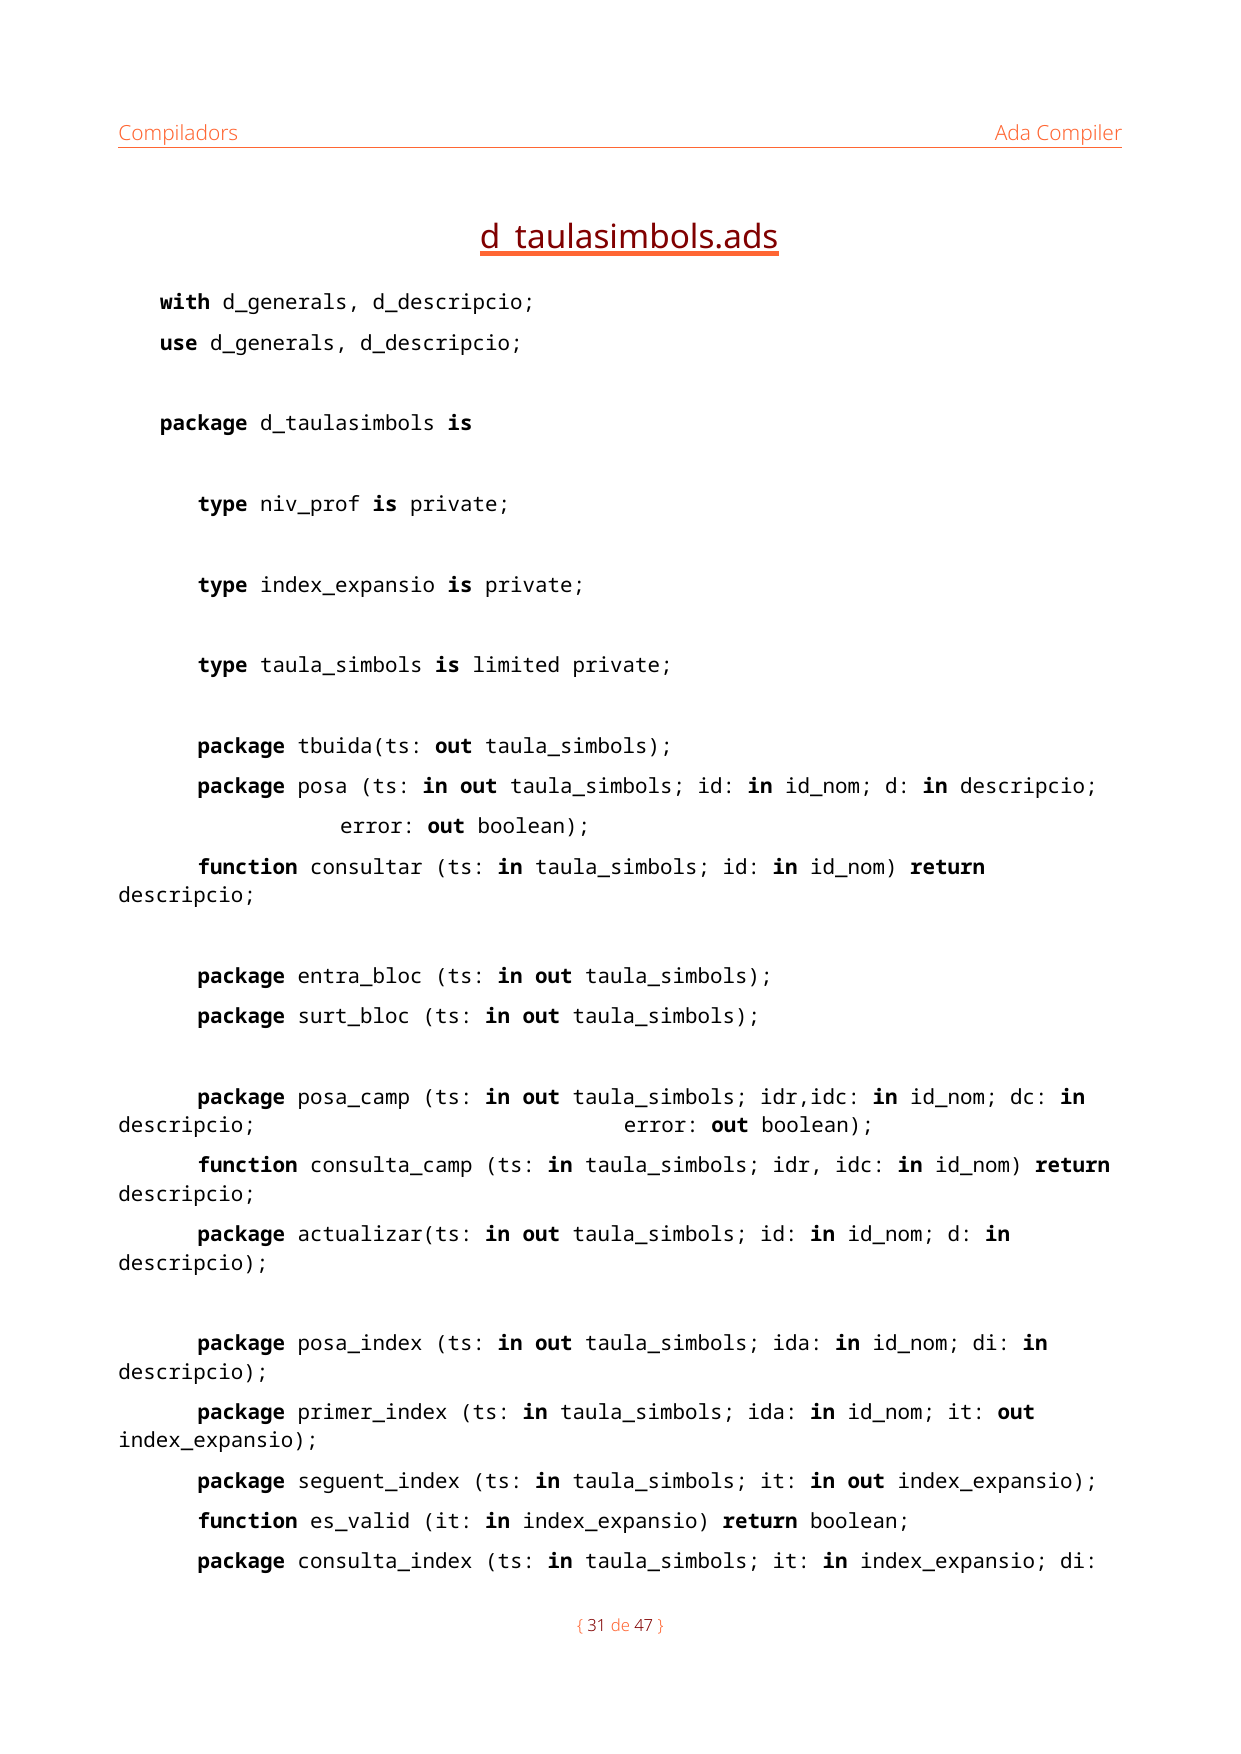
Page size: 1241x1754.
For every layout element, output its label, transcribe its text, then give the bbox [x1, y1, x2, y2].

text with d_generals, d_descripcio; [118, 287, 1122, 316]
text package tbuida(ts: out taula_simbols); [118, 731, 1122, 759]
text type index_expansio is private; [118, 570, 1122, 598]
text package posa_camp (ts: in out taula_simbols; idr,idc: in id_nom; dc: in descripcio; error: out boolean); [118, 1082, 1122, 1139]
text error: out boolean); [118, 812, 1122, 840]
text package primer_index (ts: in taula_simbols; ida: in id_nom; it: out index_expansio); [118, 1397, 1122, 1454]
text type taula_simbols is limited private; [118, 650, 1122, 679]
text function consultar (ts: in taula_simbols; id: in id_nom) return descripcio; [118, 852, 1122, 909]
text package posa_index (ts: in out taula_simbols; ida: in id_nom; di: in descripcio); [118, 1328, 1122, 1385]
text package d_taulasimbols is [118, 408, 1122, 437]
text package actualizar(ts: in out taula_simbols; id: in id_nom; d: in descripcio); [118, 1219, 1122, 1276]
text package seguent_index (ts: in taula_simbols; it: in out index_expansio); [118, 1466, 1122, 1494]
text function es_valid (it: in index_expansio) return boolean; [118, 1506, 1122, 1535]
text type niv_prof is private; [118, 489, 1122, 517]
text package posa (ts: in out taula_simbols; id: in id_nom; d: in descripcio; [118, 771, 1122, 800]
text use d_generals, d_descripcio; [118, 328, 1122, 356]
text package surt_bloc (ts: in out taula_simbols); [118, 1001, 1122, 1030]
text package entra_bloc (ts: in out taula_simbols); [118, 961, 1122, 989]
text package consulta_index (ts: in taula_simbols; it: in index_expansio; di: [118, 1547, 1122, 1575]
subtitle d_taulasimbols.ads [136, 212, 1122, 258]
text function consulta_camp (ts: in taula_simbols; idr, idc: in id_nom) return descripcio; [118, 1151, 1122, 1207]
